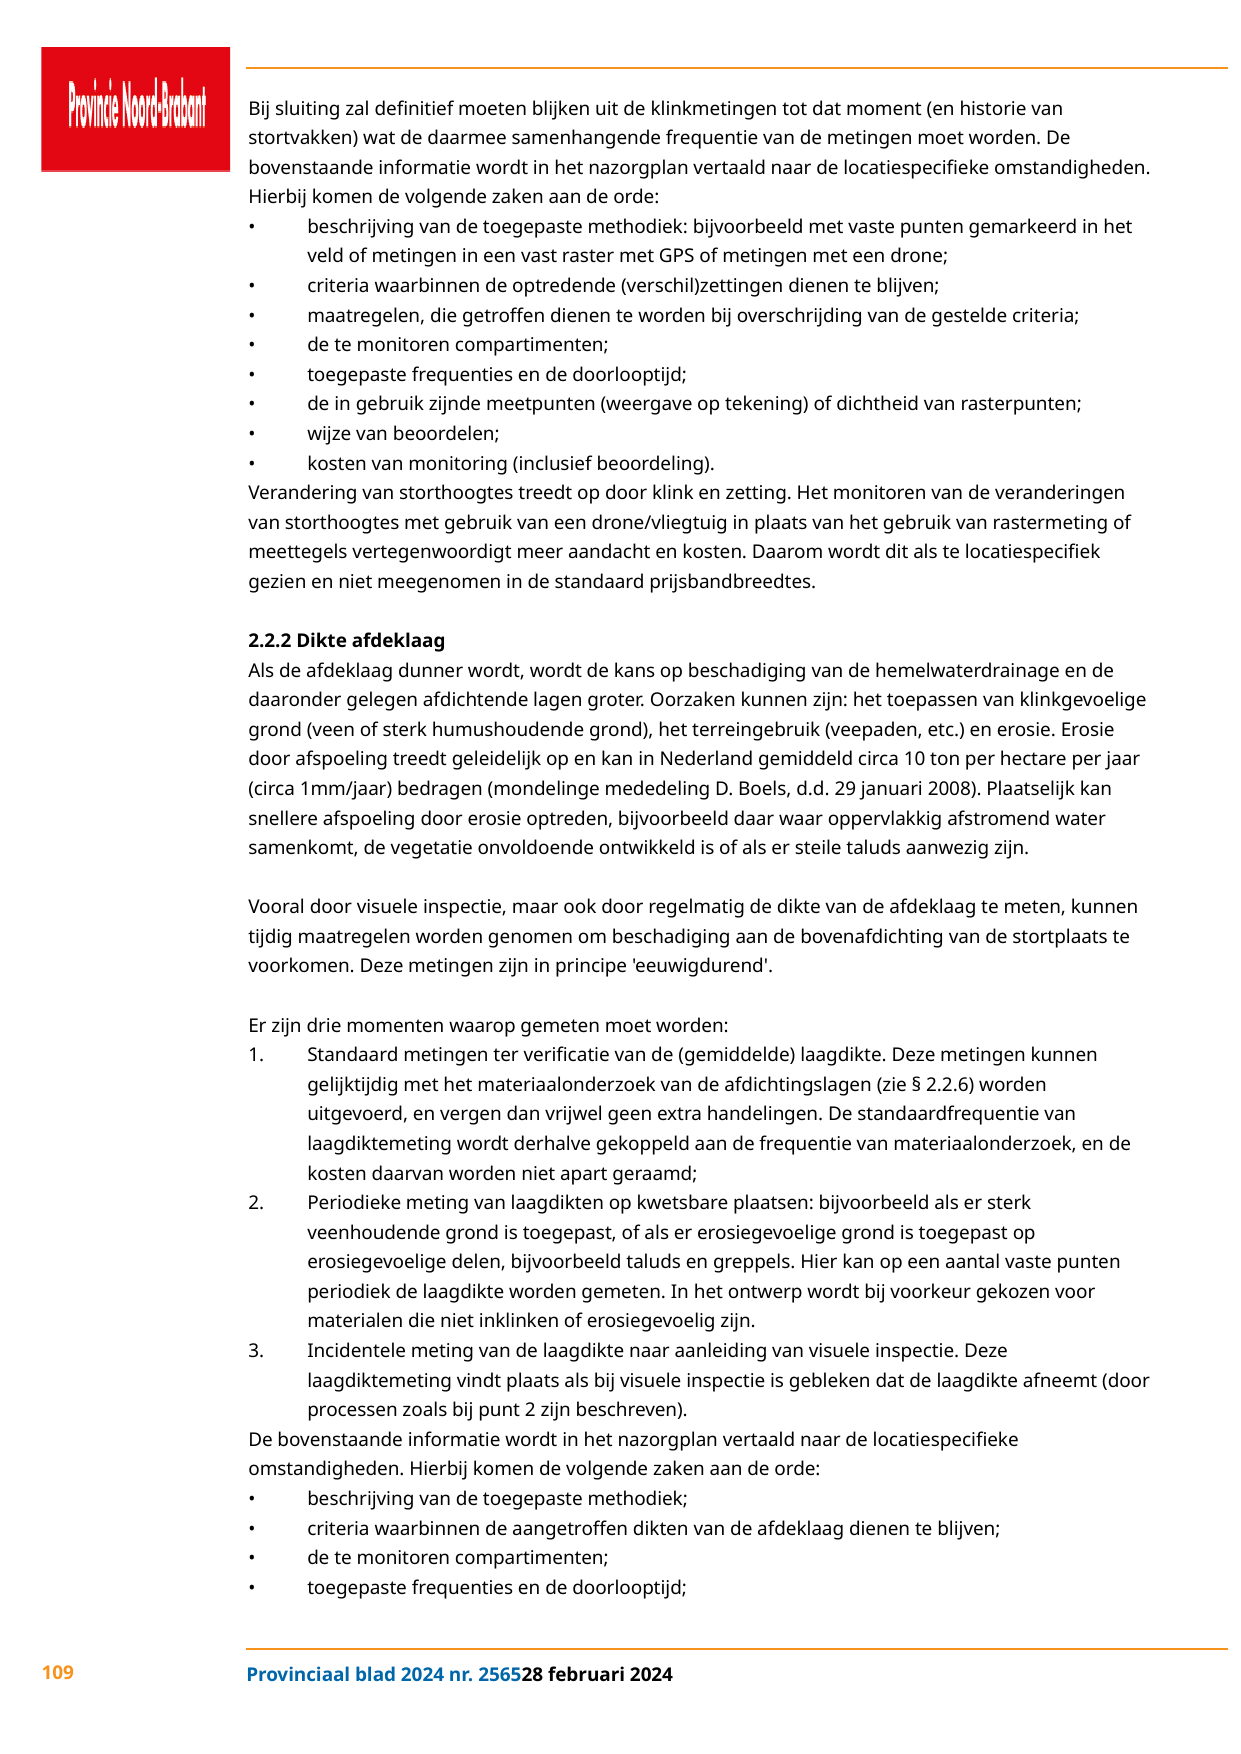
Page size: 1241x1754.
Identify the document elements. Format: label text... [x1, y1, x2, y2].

text De bovenstaande informatie wordt in het nazorgplan vertaald naar de locatiespecifieke omstandigheden. Hierbij komen de volgende zaken aan de orde: [248, 1426, 1152, 1481]
list maatregelen, die getroffen dienen te worden bij overschrijding van de gestelde criteria; [248, 302, 1152, 328]
list kosten van monitoring (inclusief beoordeling). [248, 450, 1152, 476]
list beschrijving van de toegepaste methodiek: bijvoorbeeld met vaste punten gemarkeerd in het veld of metingen in een vast raster met GPS of metingen met een drone; [248, 213, 1152, 268]
text Vooral door visuele inspectie, maar ook door regelmatig de dikte van de afdeklaag te meten, kunnen tijdig maatregelen worden genomen om beschadiging aan de bovenafdichting van de stortplaats te voorkomen. Deze metingen zijn in principe 'eeuwigdurend'. [248, 893, 1152, 978]
list de te monitoren compartimenten; [248, 331, 1152, 357]
list toegepaste frequenties en de doorlooptijd; [248, 1574, 1152, 1600]
list criteria waarbinnen de aangetroffen dikten van de afdeklaag dienen te blijven; [248, 1515, 1152, 1541]
text 2.2.2 Dikte afdeklaag [248, 627, 1152, 653]
list de in gebruik zijnde meetpunten (weergave op tekening) of dichtheid van rasterpunten; [248, 391, 1152, 416]
list wijze van beoordelen; [248, 420, 1152, 446]
list Standaard metingen ter verificatie van de (gemiddelde) laagdikte. Deze metingen kunnen gelijktijdig met het materiaalonderzoek van de afdichtingslagen (zie § 2.2.6) worden uitgevoerd, en vergen dan vrijwel geen extra handelingen. De standaardfrequentie van laagdiktemeting wordt derhalve gekoppeld aan de frequentie van materiaalonderzoek, en de kosten daarvan worden niet apart geraamd; [248, 1041, 1152, 1186]
list Incidentele meting van de laagdikte naar aanleiding van visuele inspectie. Deze laagdiktemeting vindt plaats als bij visuele inspectie is gebleken dat de laagdikte afneemt (door processen zoals bij punt 2 zijn beschreven). [248, 1337, 1152, 1422]
list beschrijving van de toegepaste methodiek; [248, 1485, 1152, 1511]
picture [41, 47, 231, 172]
text Bij sluiting zal definitief moeten blijken uit de klinkmetingen tot dat moment (en historie van stortvakken) wat de daarmee samenhangende frequentie van de metingen moet worden. De bovenstaande informatie wordt in het nazorgplan vertaald naar de locatiespecifieke omstandigheden. Hierbij komen de volgende zaken aan de orde: [248, 95, 1152, 209]
list toegepaste frequenties en de doorlooptijd; [248, 361, 1152, 387]
list Periodieke meting van laagdikten op kwetsbare plaatsen: bijvoorbeeld als er sterk veenhoudende grond is toegepast, of als er erosiegevoelige grond is toegepast op erosiegevoelige delen, bijvoorbeeld taluds en greppels. Hier kan op een aantal vaste punten periodiek de laagdikte worden gemeten. In het ontwerp wordt bij voorkeur gekozen voor materialen die niet inklinken of erosiegevoelig zijn. [248, 1189, 1152, 1333]
text Er zijn drie momenten waarop gemeten moet worden: [248, 1012, 1152, 1038]
list de te monitoren compartimenten; [248, 1544, 1152, 1570]
text Verandering van storthoogtes treedt op door klink en zetting. Het monitoren van de veranderingen van storthoogtes met gebruik van een drone/vliegtuig in plaats van het gebruik van rastermeting of meettegels vertegenwoordigt meer aandacht en kosten. Daarom wordt dit als te locatiespecifiek gezien en niet meegenomen in de standaard prijsbandbreedtes. [248, 479, 1152, 594]
text Als de afdeklaag dunner wordt, wordt de kans op beschadiging van de hemelwaterdrainage en de daaronder gelegen afdichtende lagen groter. Oorzaken kunnen zijn: het toepassen van klinkgevoelige grond (veen of sterk humushoudende grond), het terreingebruik (veepaden, etc.) en erosie. Erosie door afspoeling treedt geleidelijk op en kan in Nederland gemiddeld circa 10 ton per hectare per jaar (circa 1mm/jaar) bedragen (mondelinge mededeling D. Boels, d.d. 29 januari 2008). Plaatselijk kan snellere afspoeling door erosie optreden, bijvoorbeeld daar waar oppervlakkig afstromend water samenkomt, de vegetatie onvoldoende ontwikkeld is of als er steile taluds aanwezig zijn. [248, 657, 1152, 860]
list criteria waarbinnen de optredende (verschil)zettingen dienen te blijven; [248, 272, 1152, 298]
